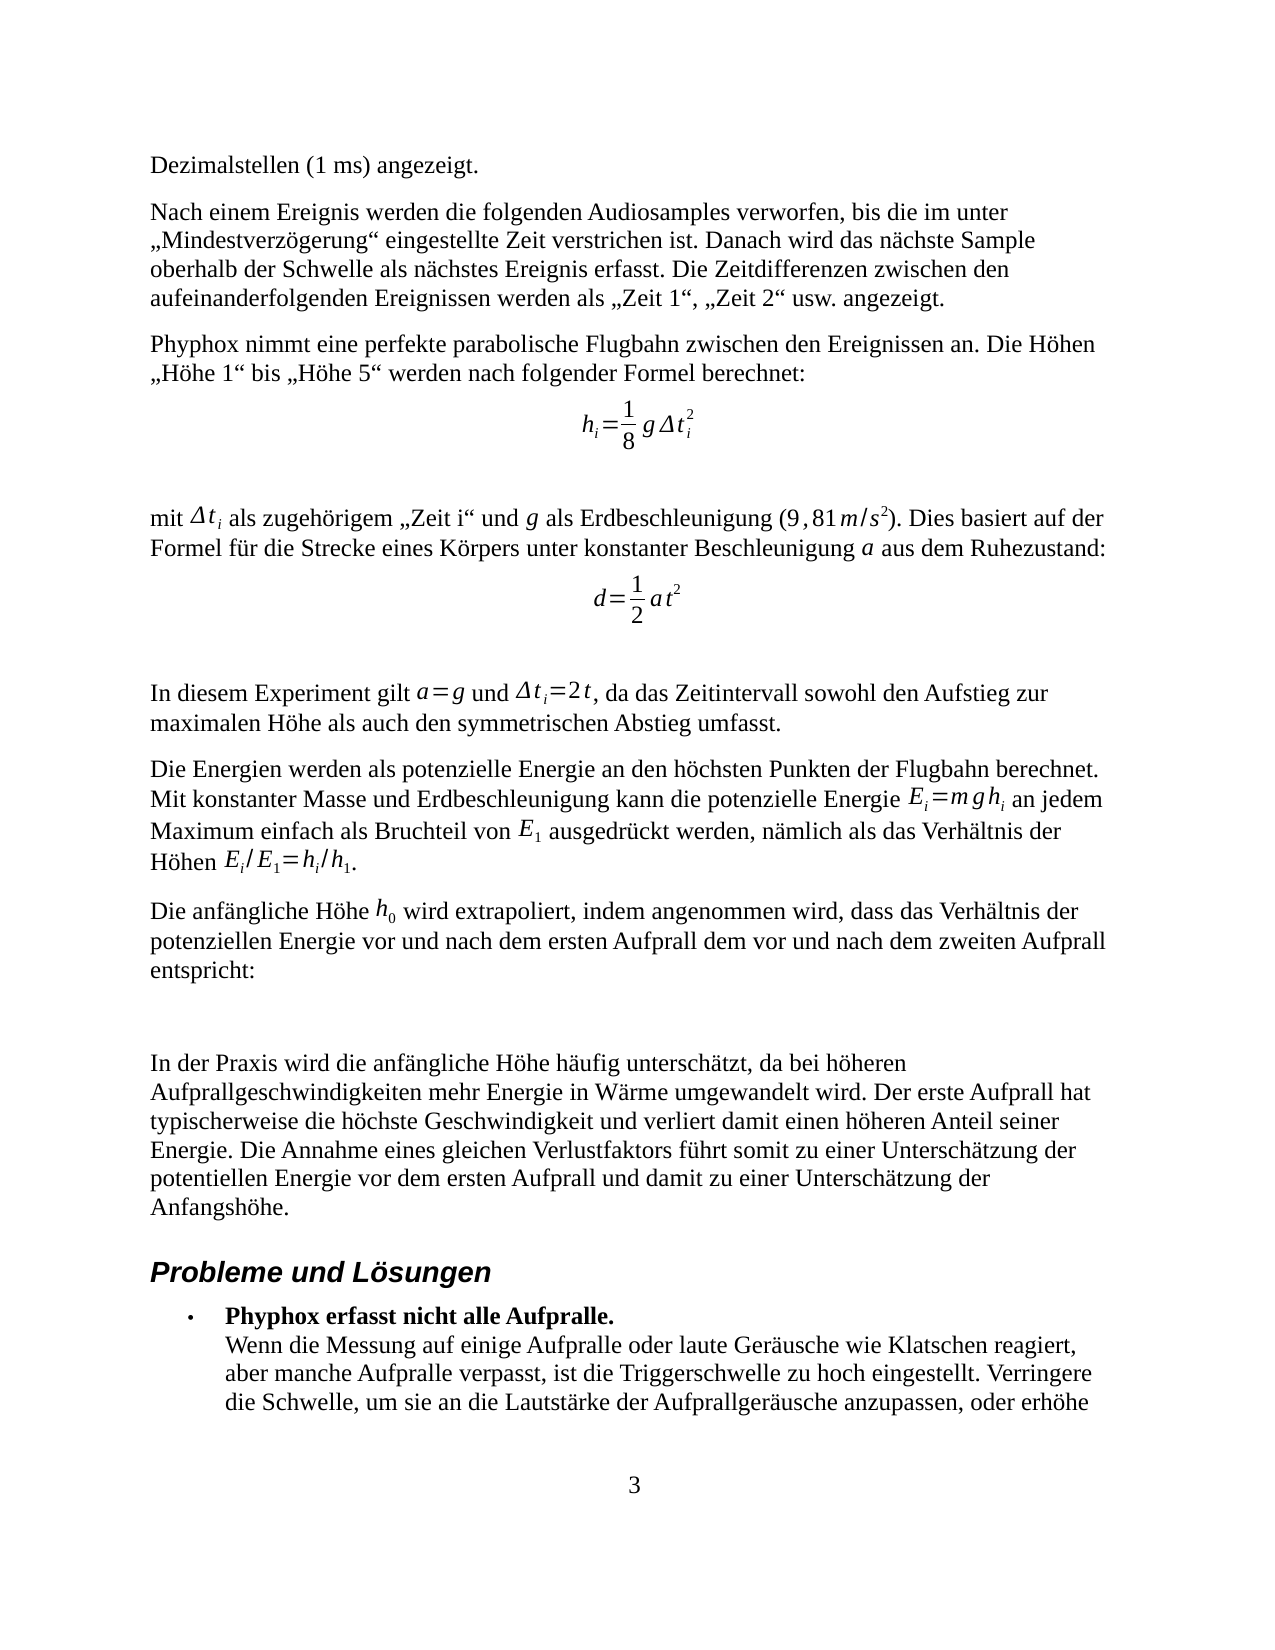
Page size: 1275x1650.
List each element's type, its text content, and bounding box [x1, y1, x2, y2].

text Dezimalstellen (1 ms) angezeigt. [150, 150, 1125, 179]
text Phyphox nimmt eine perfekte parabolische Flugbahn zwischen den Ereignissen an. Die Höhen „Höhe 1“ bis „Höhe 5“ werden nach folgender Formel berechnet: [150, 329, 1125, 387]
text mit als zugehörigem „Zeit i“ und als Erdbeschleunigung (). Dies basiert auf der Formel für die Strecke eines Körpers unter konstanter Beschleunigung aus dem Ruhezustand: [150, 502, 1125, 562]
text Die anfängliche Höhe wird extrapoliert, indem angenommen wird, dass das Verhältnis der potenziellen Energie vor und nach dem ersten Aufprall dem vor und nach dem zweiten Aufprall entspricht: [150, 895, 1125, 984]
text Nach einem Ereignis werden die folgenden Audiosamples verworfen, bis die im unter „Mindestverzögerung“ eingestellte Zeit verstrichen ist. Danach wird das nächste Sample oberhalb der Schwelle als nächstes Ereignis erfasst. Die Zeitdifferenzen zwischen den aufeinanderfolgenden Ereignissen werden als „Zeit 1“, „Zeit 2“ usw. angezeigt. [150, 197, 1125, 312]
text Die Energien werden als potenzielle Energie an den höchsten Punkten der Flugbahn berechnet. Mit konstanter Masse und Erdbeschleunigung kann die potenzielle Energie an jedem Maximum einfach als Bruchteil von ausgedrückt werden, nämlich als das Verhältnis der Höhen . [150, 754, 1125, 877]
subtitle Probleme und Lösungen [150, 1255, 1125, 1288]
text In der Praxis wird die anfängliche Höhe häufig unterschätzt, da bei höheren Aufprallgeschwindigkeiten mehr Energie in Wärme umgewandelt wird. Der erste Aufprall hat typischerweise die höchste Geschwindigkeit und verliert damit einen höheren Anteil seiner Energie. Die Annahme eines gleichen Verlustfaktors führt somit zu einer Unterschätzung der potentiellen Energie vor dem ersten Aufprall und damit zu einer Unterschätzung der Anfangshöhe. [150, 1048, 1125, 1221]
text In diesem Experiment gilt und , da das Zeitintervall sowohl den Aufstieg zur maximalen Höhe als auch den symmetrischen Abstieg umfasst. [150, 676, 1125, 736]
list Phyphox erfasst nicht alle Aufpralle. Wenn die Messung auf einige Aufpralle oder laute Geräusche wie Klatschen reagiert, aber manche Aufpralle verpasst, ist die Triggerschwelle zu hoch eingestellt. Verringere die Schwelle, um sie an die Lautstärke der Aufprallgeräusche anzupassen, oder erhöhe [187, 1301, 1125, 1416]
